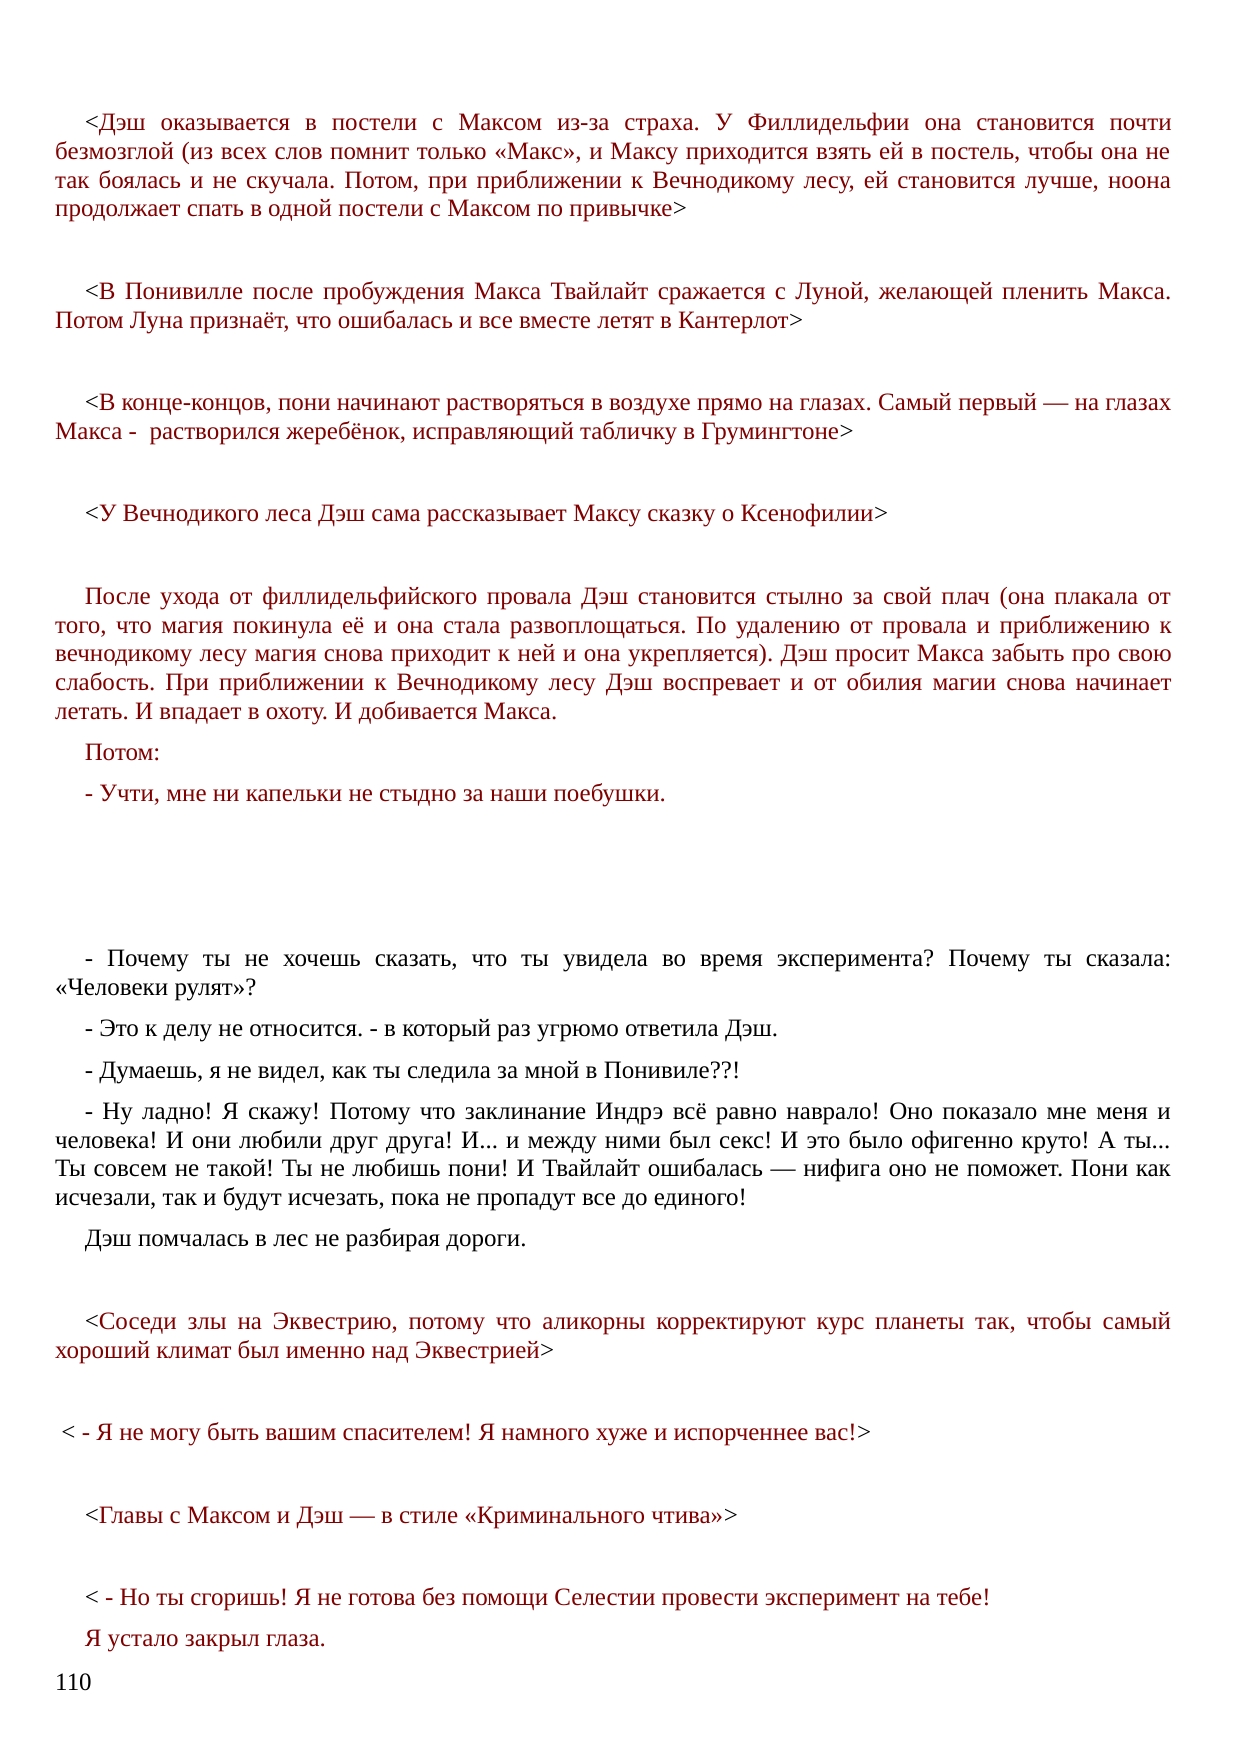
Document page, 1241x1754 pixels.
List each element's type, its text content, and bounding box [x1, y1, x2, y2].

text <В конце-концов, пони начинают растворяться в воздухе прямо на глазах. Самый первый — на глазах Макса - растворился жеребёнок, исправляющий табличку в Грумингтоне> [55, 387, 1173, 445]
text <Главы с Максом и Дэш — в стиле «Криминального чтива»> [55, 1500, 1173, 1528]
text - Учти, мне ни капельки не стыдно за наши поебушки. [55, 778, 1173, 807]
text <В Понивилле после пробуждения Макса Твайлайт сражается с Луной, желающей пленить Макса. Потом Луна признаёт, что ошибалась и все вместе летят в Кантерлот> [55, 276, 1173, 333]
text - Ну ладно! Я скажу! Потому что заклинание Индрэ всё равно наврало! Оно показало мне меня и человека! И они любили друг друга! И... и между ними был секс! И это было офигенно круто! А ты... Ты совсем не такой! Ты не любишь пони! И Твайлайт ошибалась — нифига оно не поможет. Пони как исчезали, так и будут исчезать, пока не пропадут все до единого! [55, 1096, 1173, 1211]
text Потом: [55, 737, 1173, 766]
text <У Вечнодикого леса Дэш сама рассказывает Максу сказку о Ксенофилии> [55, 498, 1173, 527]
text После ухода от филлидельфийского провала Дэш становится стылно за свой плач (она плакала от того, что магия покинула её и она стала развоплощаться. По удалению от провала и приближению к вечнодикому лесу магия снова приходит к ней и она укрепляется). Дэш просит Макса забыть про свою слабость. При приближении к Вечнодикому лесу Дэш воспревает и от обилия магии снова начинает летать. И впадает в охоту. И добивается Макса. [55, 581, 1173, 725]
text <Соседи злы на Эквестрию, потому что аликорны корректируют курс планеты так, чтобы самый хороший климат был именно над Эквестрией> [55, 1306, 1173, 1363]
text - Это к делу не относится. - в который раз угрюмо ответила Дэш. [55, 1013, 1173, 1042]
text - Думаешь, я не видел, как ты следила за мной в Понивиле??! [55, 1055, 1173, 1083]
text Дэш помчалась в лес не разбирая дороги. [55, 1223, 1173, 1252]
text < - Я не могу быть вашим спасителем! Я намного хуже и испорченнее вас!> [55, 1417, 1173, 1446]
text - Почему ты не хочешь сказать, что ты увидела во время эксперимента? Почему ты сказала: «Человеки рулят»? [55, 943, 1173, 1001]
text < - Но ты сгоришь! Я не готова без помощи Селестии провести эксперимент на тебе! [55, 1582, 1173, 1611]
text Я устало закрыл глаза. [55, 1623, 1173, 1652]
text <Дэш оказывается в постели с Максом из-за страха. У Филлидельфии она становится почти безмозглой (из всех слов помнит только «Макс», и Максу приходится взять ей в постель, чтобы она не так боялась и не скучала. Потом, при приближении к Вечнодикому лесу, ей становится лучше, ноона продолжает спать в одной постели с Максом по привычке> [55, 107, 1173, 222]
